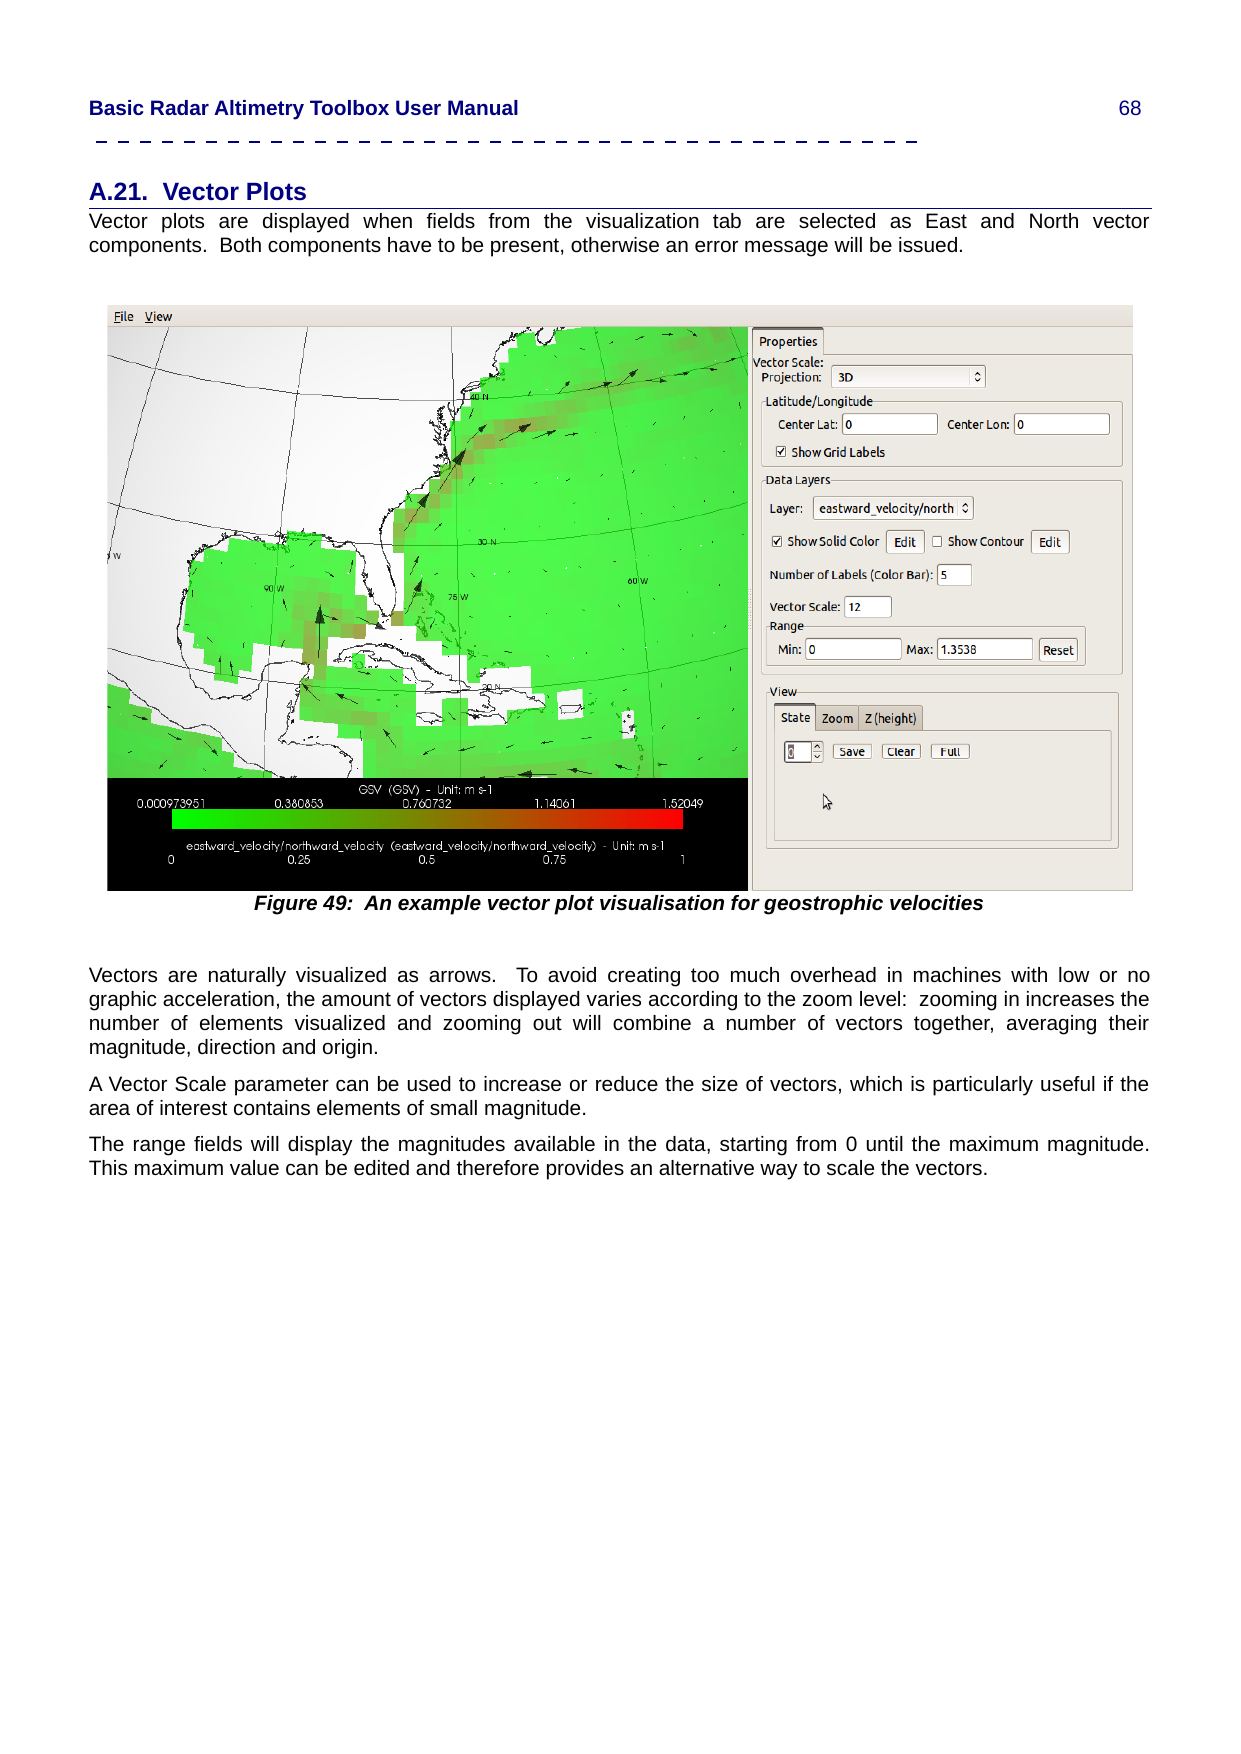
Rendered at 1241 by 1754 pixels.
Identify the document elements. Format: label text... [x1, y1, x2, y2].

text Vector plots are displayed when fields from the visualization tab are selected as East and North vector components. Both components have to be present, otherwise an error message will be issued. [88, 209, 1152, 257]
text Vectors are naturally visualized as arrows. To avoid creating too much overhead in machines with low or no graphic acceleration, the amount of vectors displayed varies according to the zoom level: zooming in increases the number of elements visualized and zooming out will combine a number of vectors together, averaging their magnitude, direction and origin. [88, 963, 1152, 1059]
subtitle Vector Plots [88, 177, 1152, 209]
text A Vector Scale parameter can be used to increase or reduce the size of vectors, which is particularly useful if the area of interest contains elements of small magnitude. [88, 1071, 1152, 1119]
text Figure 49: An example vector plot visualisation for geostrophic velocities [88, 306, 1152, 914]
text The range fields will display the magnitudes available in the data, starting from 0 until the maximum magnitude. This maximum value can be edited and therefore provides an alternative way to scale the vectors. [88, 1132, 1152, 1180]
